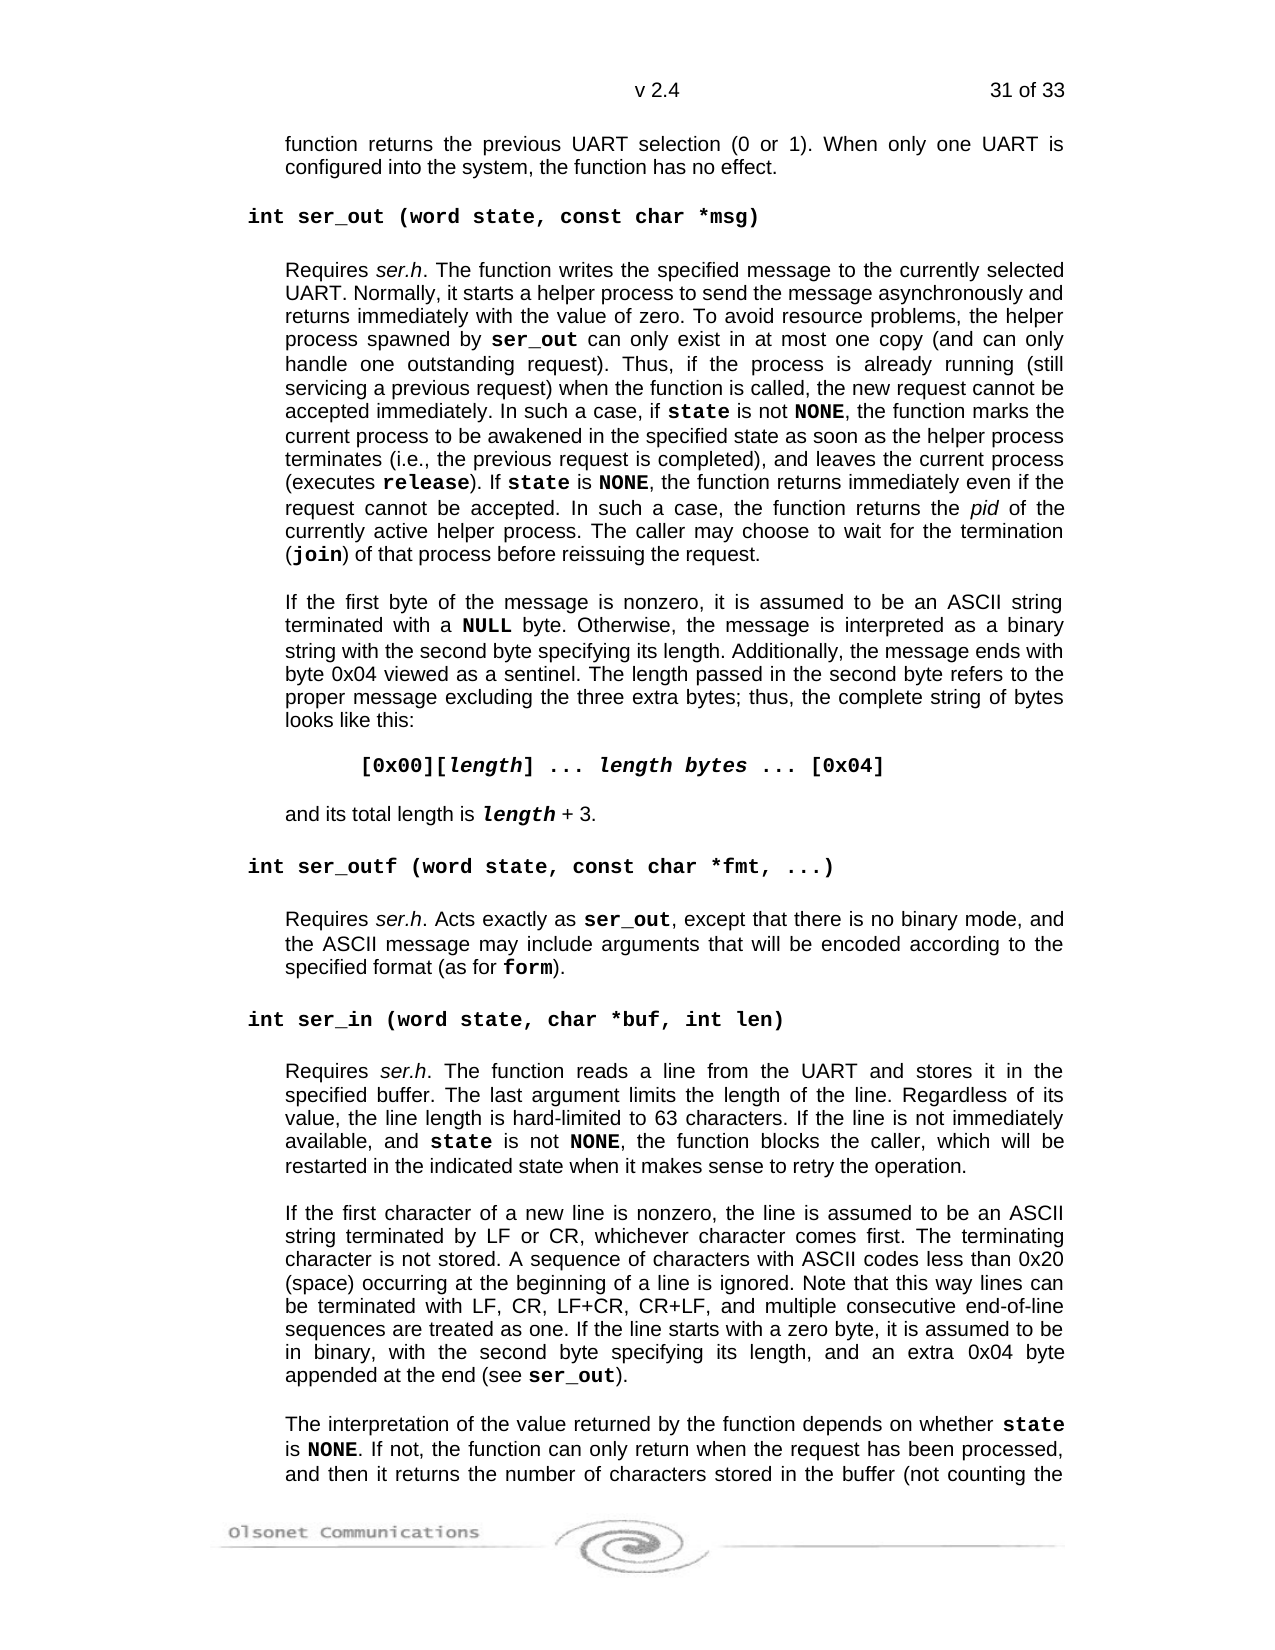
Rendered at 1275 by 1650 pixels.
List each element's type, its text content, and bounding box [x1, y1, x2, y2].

text Requires ser.h. The function reads a line from the UART and stores it in the specified buffer. The last argument limits the length of the line. Regardless of its value, the line length is hard-limited to 63 characters. If the line is not immediately available, and state is not NONE, the function blocks the caller, which will be restarted in the indicated state when it makes sense to retry the operation. [285, 1060, 1065, 1178]
text If the first character of a new line is nonzero, the line is assumed to be an ASCII string terminated by LF or CR, whichever character comes first. The terminating character is not stored. A sequence of characters with ASCII codes less than 0x20 (space) occurring at the beginning of a line is ignored. Note that this way lines can be terminated with LF, CR, LF+CR, CR+LF, and multiple consecutive end-of-line sequences are treated as one. If the line starts with a zero byte, it is assumed to be in binary, with the second byte specifying its length, and an extra 0x04 byte appended at the end (see ser_out). [285, 1201, 1065, 1389]
text function returns the previous UART selection (0 or 1). When only one UART is configured into the system, the function has no effect. [285, 132, 1065, 179]
text The interpretation of the value returned by the function depends on whether state is NONE. If not, the function can only return when the request has been processed, and then it returns the number of characters stored in the buffer (not counting the [285, 1412, 1065, 1486]
text [0x00][length] ... length bytes ... [0x04] [285, 755, 1065, 779]
text int ser_out (word state, const char *msg) [247, 207, 1065, 230]
text If the first byte of the message is nonzero, it is assumed to be an ASCII string terminated with a NULL byte. Otherwise, the message is interpreted as a binary string with the second byte specifying its length. Additionally, the message ends with byte 0x04 viewed as a sentinel. The length passed in the second byte refers to the proper message excluding the three extra bytes; thus, the complete string of bytes looks like this: [285, 591, 1065, 732]
text int ser_in (word state, char *buf, int len) [247, 1008, 1065, 1032]
text and its total length is length + 3. [210, 803, 1065, 828]
text int ser_outf (word state, const char *fmt, ...) [247, 856, 1065, 879]
picture [210, 1504, 1065, 1596]
text Requires ser.h. Acts exactly as ser_out, except that there is no binary mode, and the ASCII message may include arguments that will be encoded according to the specified format (as for form). [285, 907, 1065, 981]
text Requires ser.h. The function writes the specified message to the currently selected UART. Normally, it starts a helper process to send the message asynchronously and returns immediately with the value of zero. To avoid resource problems, the helper process spawned by ser_out can only exist in at most one copy (and can only handle one outstanding request). Thus, if the process is already running (still servicing a previous request) when the function is called, the new request cannot be accepted immediately. In such a case, if state is not NONE, the function marks the current process to be awakened in the specified state as soon as the helper process terminates (i.e., the previous request is completed), and leaves the current process (executes release). If state is NONE, the function returns immediately even if the request cannot be accepted. In such a case, the function returns the pid of the currently active helper process. The caller may choose to wait for the termination (join) of that process before reissuing the request. [285, 258, 1065, 568]
